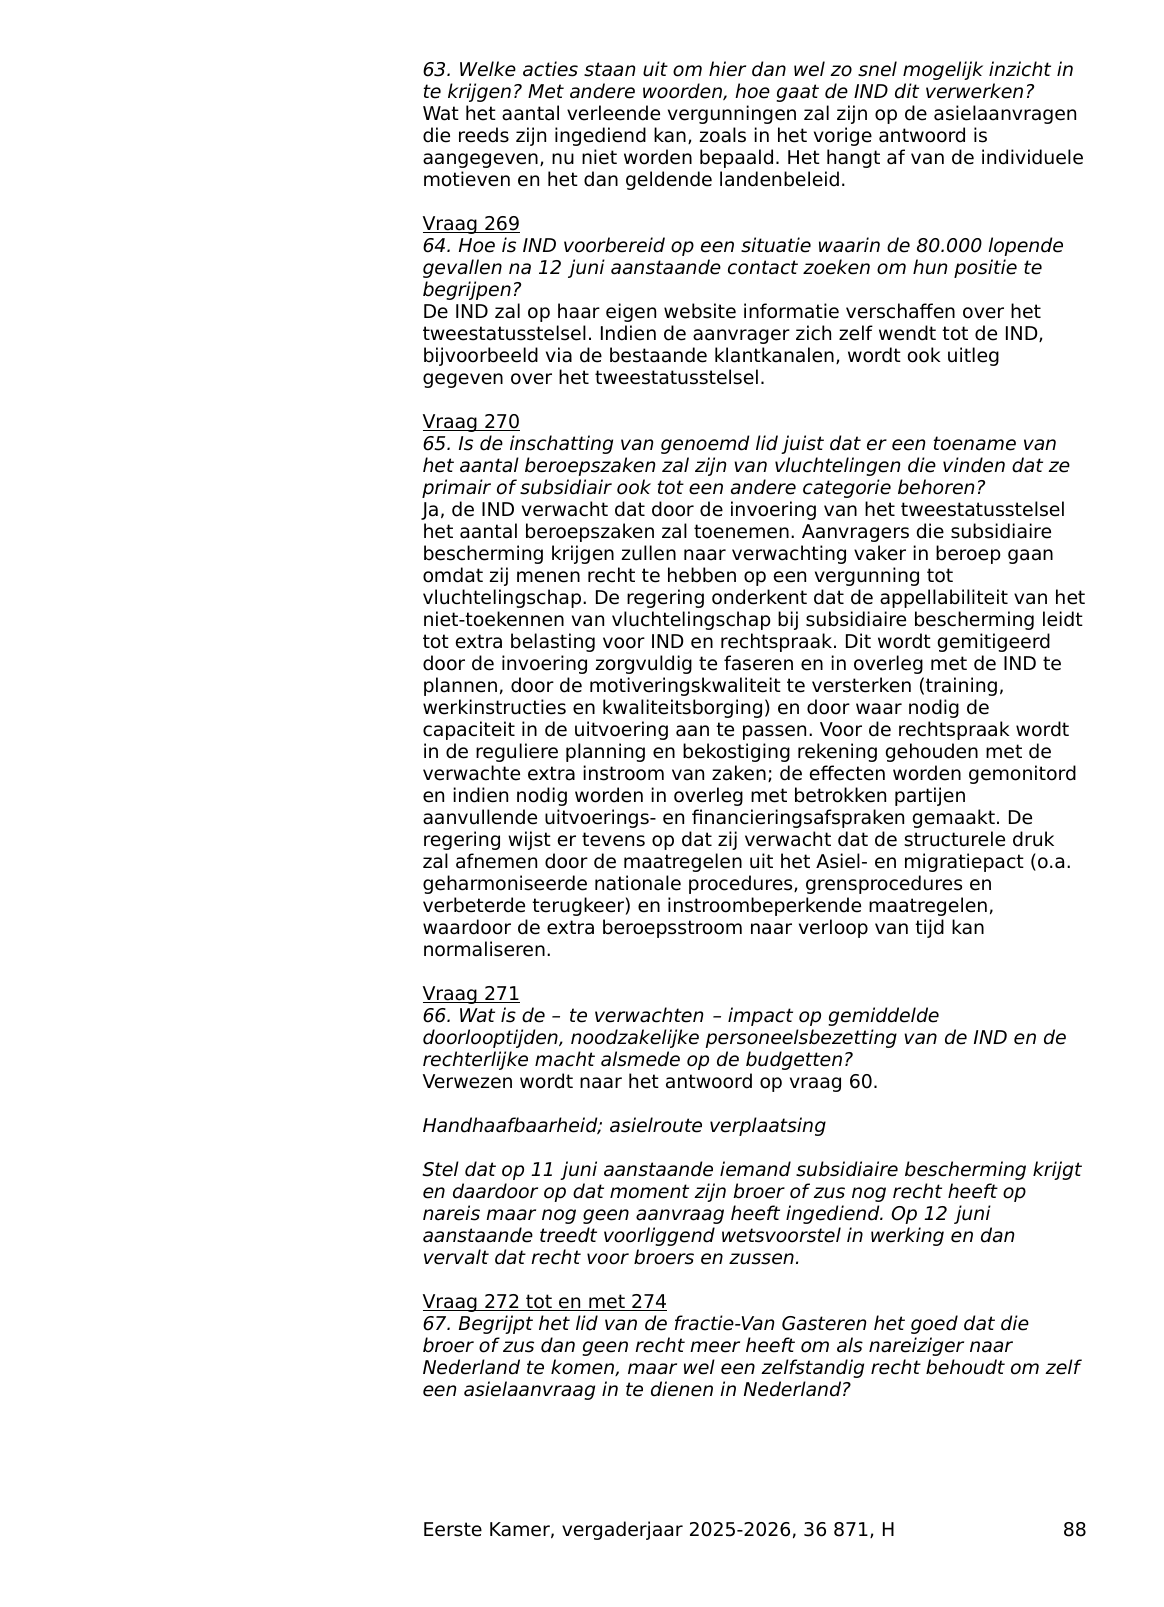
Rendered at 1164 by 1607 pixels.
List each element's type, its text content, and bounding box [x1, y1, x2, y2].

text Vraag 272 tot en met 274 [422, 1291, 1087, 1313]
text Wat het aantal verleende vergunningen zal zijn op de asielaanvragen die reeds zijn ingediend kan, zoals in het vorige antwoord is aangegeven, nu niet worden bepaald. Het hangt af van de individuele motieven en het dan geldende landenbeleid. [422, 103, 1087, 191]
text Vraag 270 [422, 411, 1087, 433]
text Vraag 269 [422, 213, 1087, 235]
text 67. Begrijpt het lid van de fractie-Van Gasteren het goed dat die broer of zus dan geen recht meer heeft om als nareiziger naar Nederland te komen, maar wel een zelfstandig recht behoudt om zelf een asielaanvraag in te dienen in Nederland? [422, 1313, 1087, 1401]
text Vraag 271 [422, 983, 1087, 1005]
text Verwezen wordt naar het antwoord op vraag 60. [422, 1071, 1087, 1093]
text Ja, de IND verwacht dat door de invoering van het tweestatusstelsel het aantal beroepszaken zal toenemen. Aanvragers die subsidiaire bescherming krijgen zullen naar verwachting vaker in beroep gaan omdat zij menen recht te hebben op een vergunning tot vluchtelingschap. De regering onderkent dat de appellabiliteit van het niet-toekennen van vluchtelingschap bij subsidiaire bescherming leidt tot extra belasting voor IND en rechtspraak. Dit wordt gemitigeerd door de invoering zorgvuldig te faseren en in overleg met de IND te plannen, door de motiveringskwaliteit te versterken (training, werkinstructies en kwaliteitsborging) en door waar nodig de capaciteit in de uitvoering aan te passen. Voor de rechtspraak wordt in de reguliere planning en bekostiging rekening gehouden met de verwachte extra instroom van zaken; de effecten worden gemonitord en indien nodig worden in overleg met betrokken partijen aanvullende uitvoerings- en financieringsafspraken gemaakt. De regering wijst er tevens op dat zij verwacht dat de structurele druk zal afnemen door de maatregelen uit het Asiel- en migratiepact (o.a. geharmoniseerde nationale procedures, grensprocedures en verbeterde terugkeer) en instroombeperkende maatregelen, waardoor de extra beroepsstroom naar verloop van tijd kan normaliseren. [422, 499, 1087, 961]
text 64. Hoe is IND voorbereid op een situatie waarin de 80.000 lopende gevallen na 12 juni aanstaande contact zoeken om hun positie te begrijpen? [422, 235, 1087, 301]
text 65. Is de inschatting van genoemd lid juist dat er een toename van het aantal beroepszaken zal zijn van vluchtelingen die vinden dat ze primair of subsidiair ook tot een andere categorie behoren? [422, 433, 1087, 499]
text De IND zal op haar eigen website informatie verschaffen over het tweestatusstelsel. Indien de aanvrager zich zelf wendt tot de IND, bijvoorbeeld via de bestaande klantkanalen, wordt ook uitleg gegeven over het tweestatusstelsel. [422, 301, 1087, 389]
subtitle Handhaafbaarheid; asielroute verplaatsing [422, 1115, 1087, 1137]
text 66. Wat is de – te verwachten – impact op gemiddelde doorlooptijden, noodzakelijke personeelsbezetting van de IND en de rechterlijke macht alsmede op de budgetten? [422, 1005, 1087, 1071]
text Stel dat op 11 juni aanstaande iemand subsidiaire bescherming krijgt en daardoor op dat moment zijn broer of zus nog recht heeft op nareis maar nog geen aanvraag heeft ingediend. Op 12 juni aanstaande treedt voorliggend wetsvoorstel in werking en dan vervalt dat recht voor broers en zussen. [422, 1159, 1087, 1269]
text 63. Welke acties staan uit om hier dan wel zo snel mogelijk inzicht in te krijgen? Met andere woorden, hoe gaat de IND dit verwerken? [422, 59, 1087, 103]
